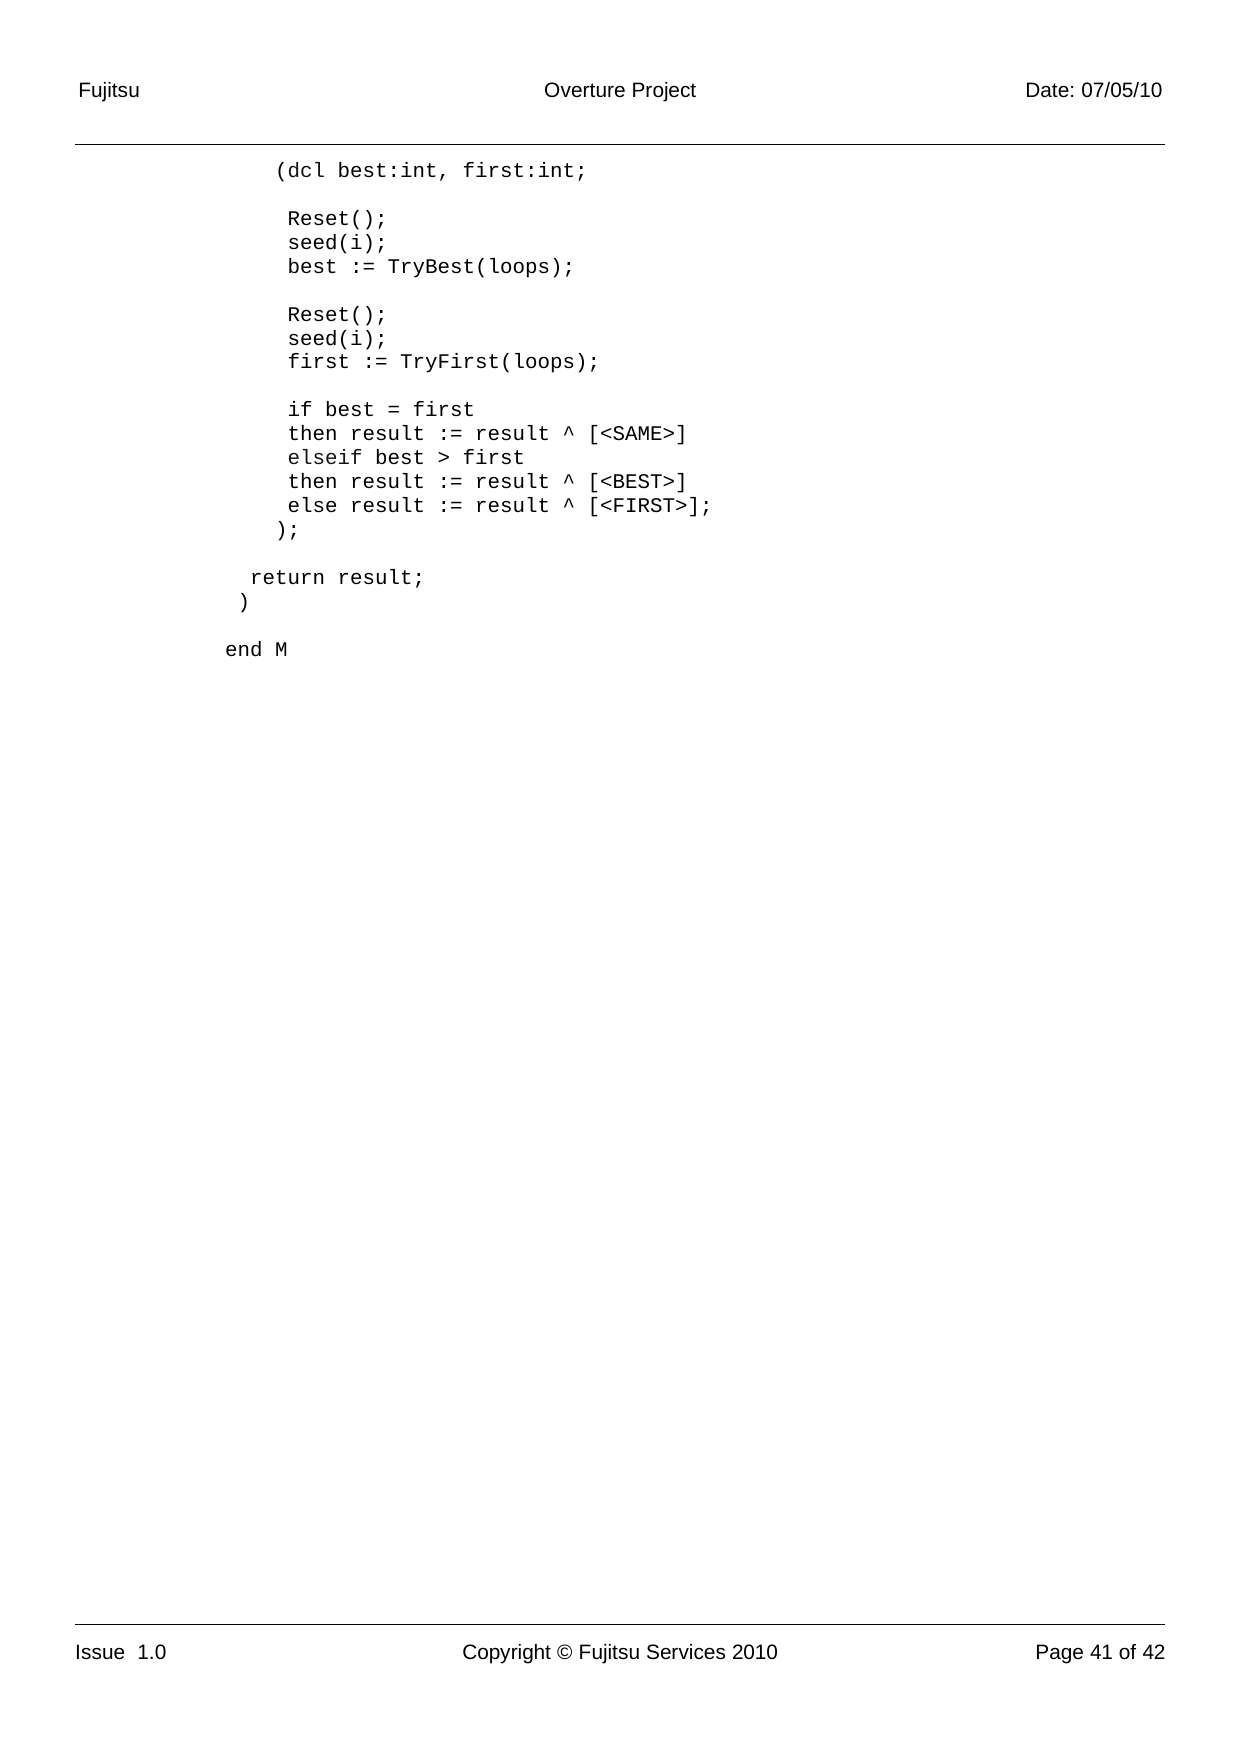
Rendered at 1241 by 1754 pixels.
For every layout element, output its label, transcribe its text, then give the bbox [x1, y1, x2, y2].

text then result := result ^ [<BEST>] [225, 471, 1165, 495]
text best := TryBest(loops); [225, 256, 1165, 279]
text seed(i); [225, 327, 1165, 351]
text then result := result ^ [<SAME>] [225, 423, 1165, 447]
text ); [225, 519, 1165, 543]
text elseif best > first [225, 447, 1165, 471]
text Reset(); [225, 208, 1165, 232]
text seed(i); [225, 232, 1165, 256]
text ) [225, 591, 1165, 615]
text Reset(); [225, 303, 1165, 327]
text (dcl best:int, first:int; [225, 160, 1165, 184]
text if best = first [225, 399, 1165, 423]
text first := TryFirst(loops); [225, 351, 1165, 375]
text else result := result ^ [<FIRST>]; [225, 495, 1165, 519]
text end M [225, 639, 1165, 663]
text return result; [225, 567, 1165, 591]
